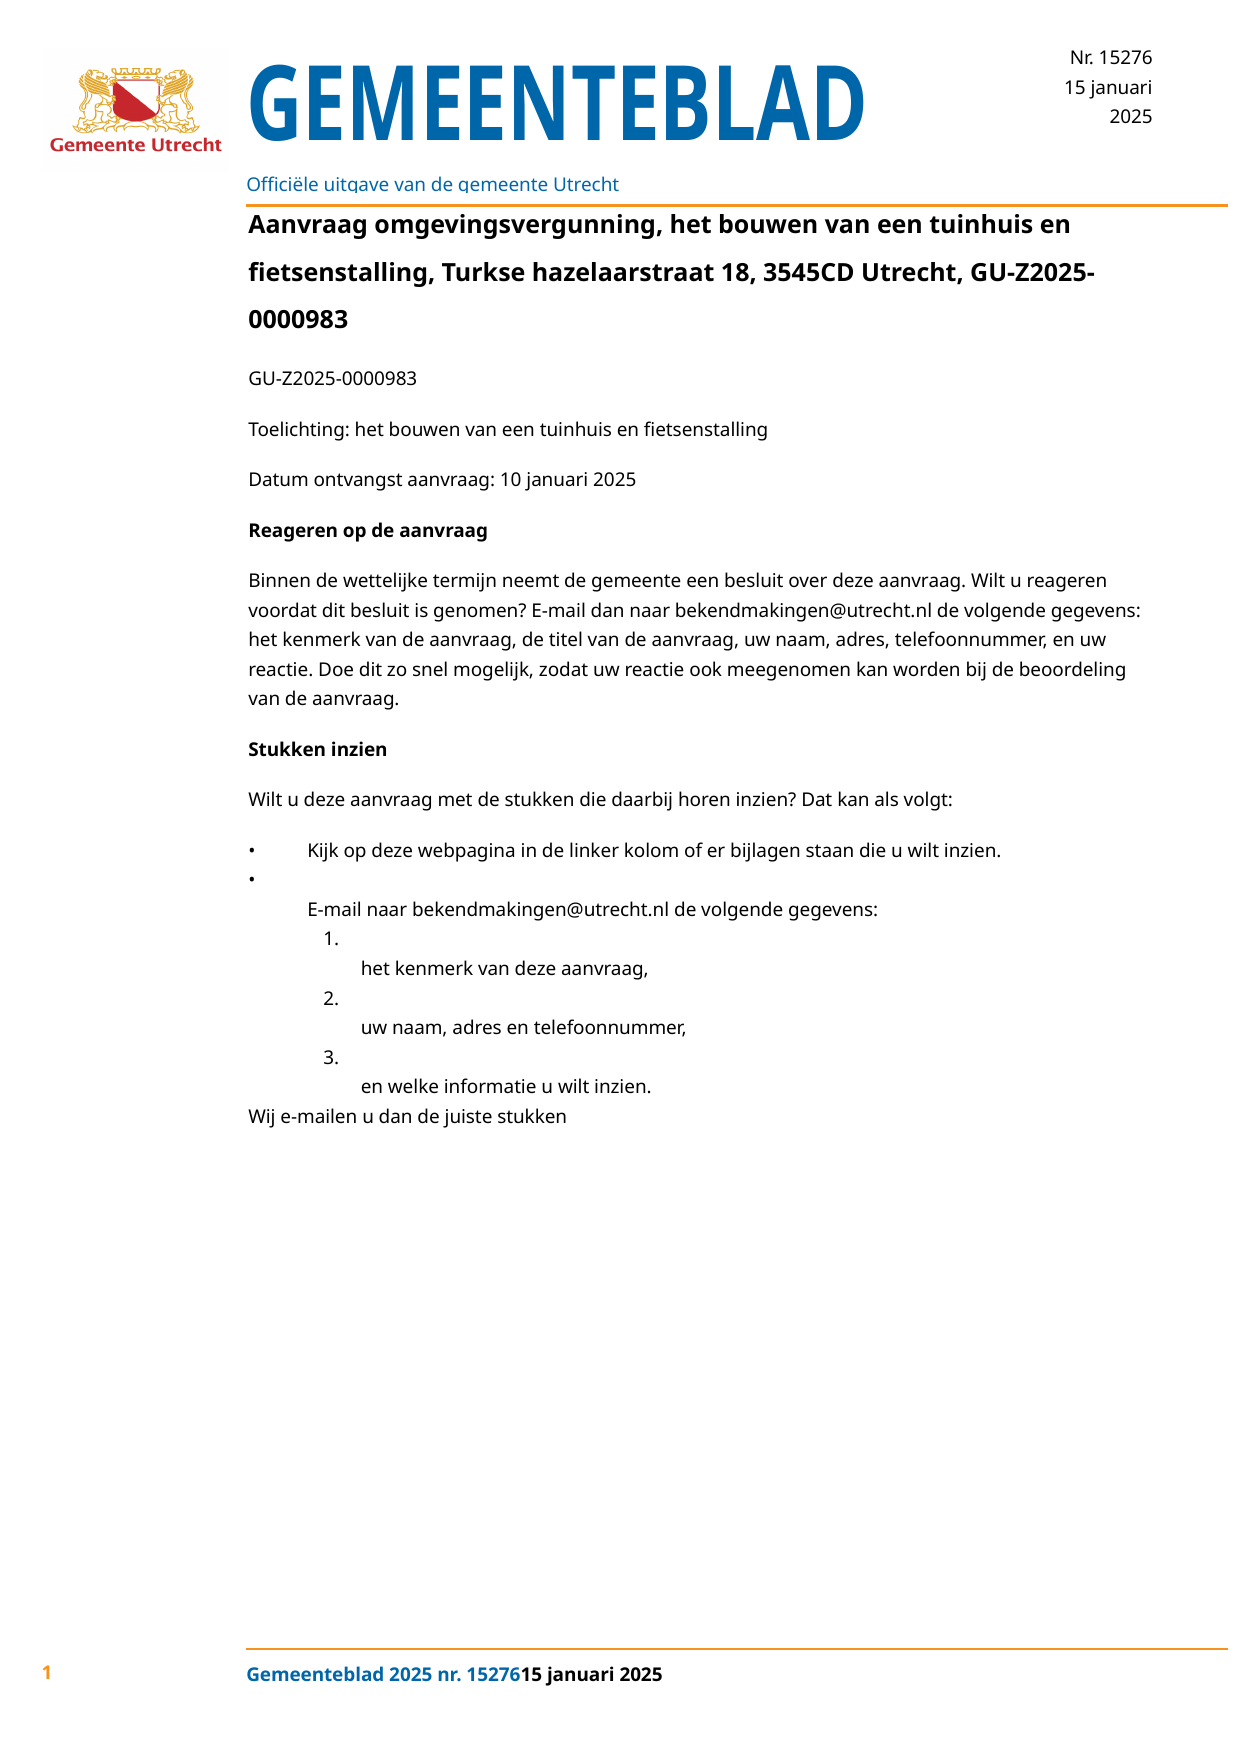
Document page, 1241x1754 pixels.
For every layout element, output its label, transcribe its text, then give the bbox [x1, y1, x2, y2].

list uw naam, adres en telefoonnummer, [323, 1014, 1152, 1040]
text Datum ontvangst aanvraag: 10 januari 2025 [248, 466, 1152, 492]
picture [41, 47, 231, 172]
list E-mail naar bekendmakingen@utrecht.nl de volgende gegevens: [248, 896, 1152, 922]
text Aanvraag omgevingsvergunning, het bouwen van een tuinhuis en fietsenstalling, Turkse hazelaarstraat 18, 3545CD Utrecht, GU-Z2025-0000983 [248, 207, 1152, 336]
text GU-Z2025-0000983 [248, 366, 1152, 391]
text Stukken inzien [248, 736, 1152, 762]
text Reageren op de aanvraag [248, 517, 1152, 542]
text Binnen de wettelijke termijn neemt de gemeente een besluit over deze aanvraag. Wilt u reageren voordat dit besluit is genomen? E-mail dan naar bekendmakingen@utrecht.nl de volgende gegevens: het kenmerk van de aanvraag, de titel van de aanvraag, uw naam, adres, telefoonnummer, en uw reactie. Doe dit zo snel mogelijk, zodat uw reactie ook meegenomen kan worden bij de beoordeling van de aanvraag. [248, 567, 1152, 711]
list Kijk op deze webpagina in de linker kolom of er bijlagen staan die u wilt inzien. [248, 837, 1152, 862]
list en welke informatie u wilt inzien. [323, 1073, 1152, 1099]
text Wij e-mailen u dan de juiste stukken [248, 1103, 1152, 1129]
text Wilt u deze aanvraag met de stukken die daarbij horen inzien? Dat kan als volgt: [248, 786, 1152, 812]
text Toelichting: het bouwen van een tuinhuis en fietsenstalling [248, 416, 1152, 442]
list het kenmerk van deze aanvraag, [323, 955, 1152, 981]
